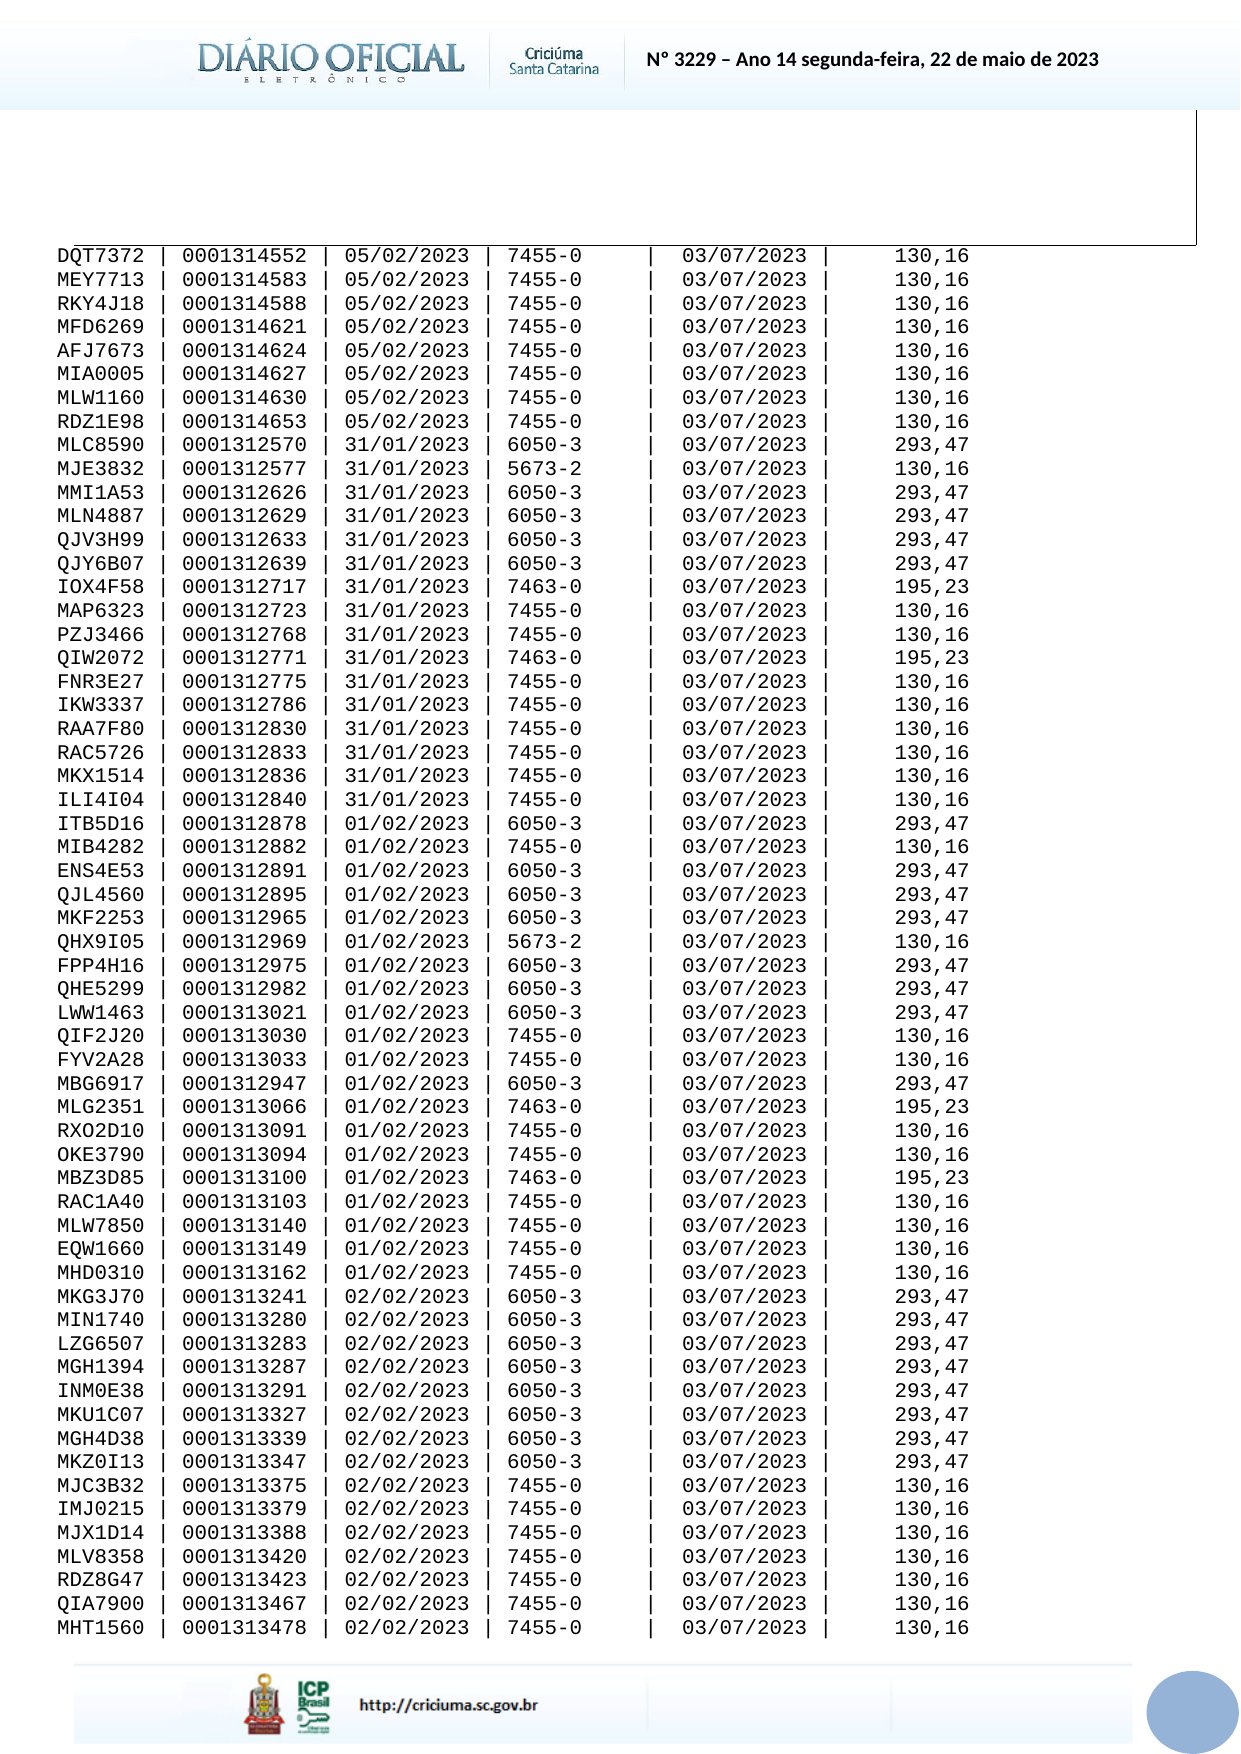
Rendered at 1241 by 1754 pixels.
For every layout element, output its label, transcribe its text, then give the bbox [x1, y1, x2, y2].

text OKE3790 | 0001313094 | 01/02/2023 | 7455-0 | 03/07/2023 | 130,16 [44, 1144, 1196, 1167]
text MLG2351 | 0001313066 | 01/02/2023 | 7463-0 | 03/07/2023 | 195,23 [44, 1096, 1196, 1120]
text RKY4J18 | 0001314588 | 05/02/2023 | 7455-0 | 03/07/2023 | 130,16 [44, 292, 1196, 316]
text QJL4560 | 0001312895 | 01/02/2023 | 6050-3 | 03/07/2023 | 293,47 [44, 884, 1196, 907]
text MLC8590 | 0001312570 | 31/01/2023 | 6050-3 | 03/07/2023 | 293,47 [44, 434, 1196, 458]
text ENS4E53 | 0001312891 | 01/02/2023 | 6050-3 | 03/07/2023 | 293,47 [44, 860, 1196, 884]
text MLW7850 | 0001313140 | 01/02/2023 | 7455-0 | 03/07/2023 | 130,16 [44, 1215, 1196, 1238]
text MGH1394 | 0001313287 | 02/02/2023 | 6050-3 | 03/07/2023 | 293,47 [44, 1357, 1196, 1380]
text FNR3E27 | 0001312775 | 31/01/2023 | 7455-0 | 03/07/2023 | 130,16 [44, 671, 1196, 694]
text RAC1A40 | 0001313103 | 01/02/2023 | 7455-0 | 03/07/2023 | 130,16 [44, 1191, 1196, 1215]
text MHD0310 | 0001313162 | 01/02/2023 | 7455-0 | 03/07/2023 | 130,16 [44, 1262, 1196, 1286]
text IOX4F58 | 0001312717 | 31/01/2023 | 7463-0 | 03/07/2023 | 195,23 [44, 576, 1196, 600]
text MGH4D38 | 0001313339 | 02/02/2023 | 6050-3 | 03/07/2023 | 293,47 [44, 1427, 1196, 1451]
text MKU1C07 | 0001313327 | 02/02/2023 | 6050-3 | 03/07/2023 | 293,47 [44, 1404, 1196, 1427]
text RDZ1E98 | 0001314653 | 05/02/2023 | 7455-0 | 03/07/2023 | 130,16 [44, 411, 1196, 434]
text MLW1160 | 0001314630 | 05/02/2023 | 7455-0 | 03/07/2023 | 130,16 [44, 387, 1196, 411]
text RDZ8G47 | 0001313423 | 02/02/2023 | 7455-0 | 03/07/2023 | 130,16 [44, 1569, 1196, 1593]
text MEY7713 | 0001314583 | 05/02/2023 | 7455-0 | 03/07/2023 | 130,16 [44, 269, 1196, 292]
text IKW3337 | 0001312786 | 31/01/2023 | 7455-0 | 03/07/2023 | 130,16 [44, 694, 1196, 718]
text INM0E38 | 0001313291 | 02/02/2023 | 6050-3 | 03/07/2023 | 293,47 [44, 1380, 1196, 1404]
text MKG3J70 | 0001313241 | 02/02/2023 | 6050-3 | 03/07/2023 | 293,47 [44, 1286, 1196, 1309]
text IMJ0215 | 0001313379 | 02/02/2023 | 7455-0 | 03/07/2023 | 130,16 [44, 1498, 1196, 1522]
text LZG6507 | 0001313283 | 02/02/2023 | 6050-3 | 03/07/2023 | 293,47 [44, 1333, 1196, 1357]
text QIW2072 | 0001312771 | 31/01/2023 | 7463-0 | 03/07/2023 | 195,23 [44, 647, 1196, 671]
text FPP4H16 | 0001312975 | 01/02/2023 | 6050-3 | 03/07/2023 | 293,47 [44, 954, 1196, 978]
text MKF2253 | 0001312965 | 01/02/2023 | 6050-3 | 03/07/2023 | 293,47 [44, 907, 1196, 931]
text PZJ3466 | 0001312768 | 31/01/2023 | 7455-0 | 03/07/2023 | 130,16 [44, 623, 1196, 647]
text QIF2J20 | 0001313030 | 01/02/2023 | 7455-0 | 03/07/2023 | 130,16 [44, 1026, 1196, 1049]
text MLV8358 | 0001313420 | 02/02/2023 | 7455-0 | 03/07/2023 | 130,16 [44, 1546, 1196, 1569]
text MBZ3D85 | 0001313100 | 01/02/2023 | 7463-0 | 03/07/2023 | 195,23 [44, 1167, 1196, 1191]
text RXO2D10 | 0001313091 | 01/02/2023 | 7455-0 | 03/07/2023 | 130,16 [44, 1120, 1196, 1144]
text MJX1D14 | 0001313388 | 02/02/2023 | 7455-0 | 03/07/2023 | 130,16 [44, 1522, 1196, 1546]
text RAA7F80 | 0001312830 | 31/01/2023 | 7455-0 | 03/07/2023 | 130,16 [44, 718, 1196, 742]
text MFD6269 | 0001314621 | 05/02/2023 | 7455-0 | 03/07/2023 | 130,16 [44, 316, 1196, 340]
text QJY6B07 | 0001312639 | 31/01/2023 | 6050-3 | 03/07/2023 | 293,47 [44, 553, 1196, 576]
text MJE3832 | 0001312577 | 31/01/2023 | 5673-2 | 03/07/2023 | 130,16 [44, 458, 1196, 482]
text QJV3H99 | 0001312633 | 31/01/2023 | 6050-3 | 03/07/2023 | 293,47 [44, 529, 1196, 553]
text RAC5726 | 0001312833 | 31/01/2023 | 7455-0 | 03/07/2023 | 130,16 [44, 742, 1196, 765]
text MKZ0I13 | 0001313347 | 02/02/2023 | 6050-3 | 03/07/2023 | 293,47 [44, 1451, 1196, 1475]
text MBG6917 | 0001312947 | 01/02/2023 | 6050-3 | 03/07/2023 | 293,47 [44, 1073, 1196, 1096]
text MMI1A53 | 0001312626 | 31/01/2023 | 6050-3 | 03/07/2023 | 293,47 [44, 482, 1196, 505]
text FYV2A28 | 0001313033 | 01/02/2023 | 7455-0 | 03/07/2023 | 130,16 [44, 1049, 1196, 1073]
text EQW1660 | 0001313149 | 01/02/2023 | 7455-0 | 03/07/2023 | 130,16 [44, 1238, 1196, 1262]
text MJC3B32 | 0001313375 | 02/02/2023 | 7455-0 | 03/07/2023 | 130,16 [44, 1475, 1196, 1498]
text MAP6323 | 0001312723 | 31/01/2023 | 7455-0 | 03/07/2023 | 130,16 [44, 600, 1196, 623]
text MIB4282 | 0001312882 | 01/02/2023 | 7455-0 | 03/07/2023 | 130,16 [44, 836, 1196, 860]
text QHE5299 | 0001312982 | 01/02/2023 | 6050-3 | 03/07/2023 | 293,47 [44, 978, 1196, 1002]
text LWW1463 | 0001313021 | 01/02/2023 | 6050-3 | 03/07/2023 | 293,47 [44, 1002, 1196, 1026]
text MHT1560 | 0001313478 | 02/02/2023 | 7455-0 | 03/07/2023 | 130,16 [44, 1617, 1196, 1640]
text MKX1514 | 0001312836 | 31/01/2023 | 7455-0 | 03/07/2023 | 130,16 [44, 765, 1196, 789]
text QHX9I05 | 0001312969 | 01/02/2023 | 5673-2 | 03/07/2023 | 130,16 [44, 931, 1196, 954]
text MIN1740 | 0001313280 | 02/02/2023 | 6050-3 | 03/07/2023 | 293,47 [44, 1309, 1196, 1333]
text MLN4887 | 0001312629 | 31/01/2023 | 6050-3 | 03/07/2023 | 293,47 [44, 505, 1196, 529]
text QIA7900 | 0001313467 | 02/02/2023 | 7455-0 | 03/07/2023 | 130,16 [44, 1593, 1196, 1617]
text DQT7372 | 0001314552 | 05/02/2023 | 7455-0 | 03/07/2023 | 130,16 [44, 245, 1196, 269]
text ILI4I04 | 0001312840 | 31/01/2023 | 7455-0 | 03/07/2023 | 130,16 [44, 789, 1196, 813]
text ITB5D16 | 0001312878 | 01/02/2023 | 6050-3 | 03/07/2023 | 293,47 [44, 813, 1196, 836]
text MIA0005 | 0001314627 | 05/02/2023 | 7455-0 | 03/07/2023 | 130,16 [44, 363, 1196, 387]
text AFJ7673 | 0001314624 | 05/02/2023 | 7455-0 | 03/07/2023 | 130,16 [44, 340, 1196, 363]
